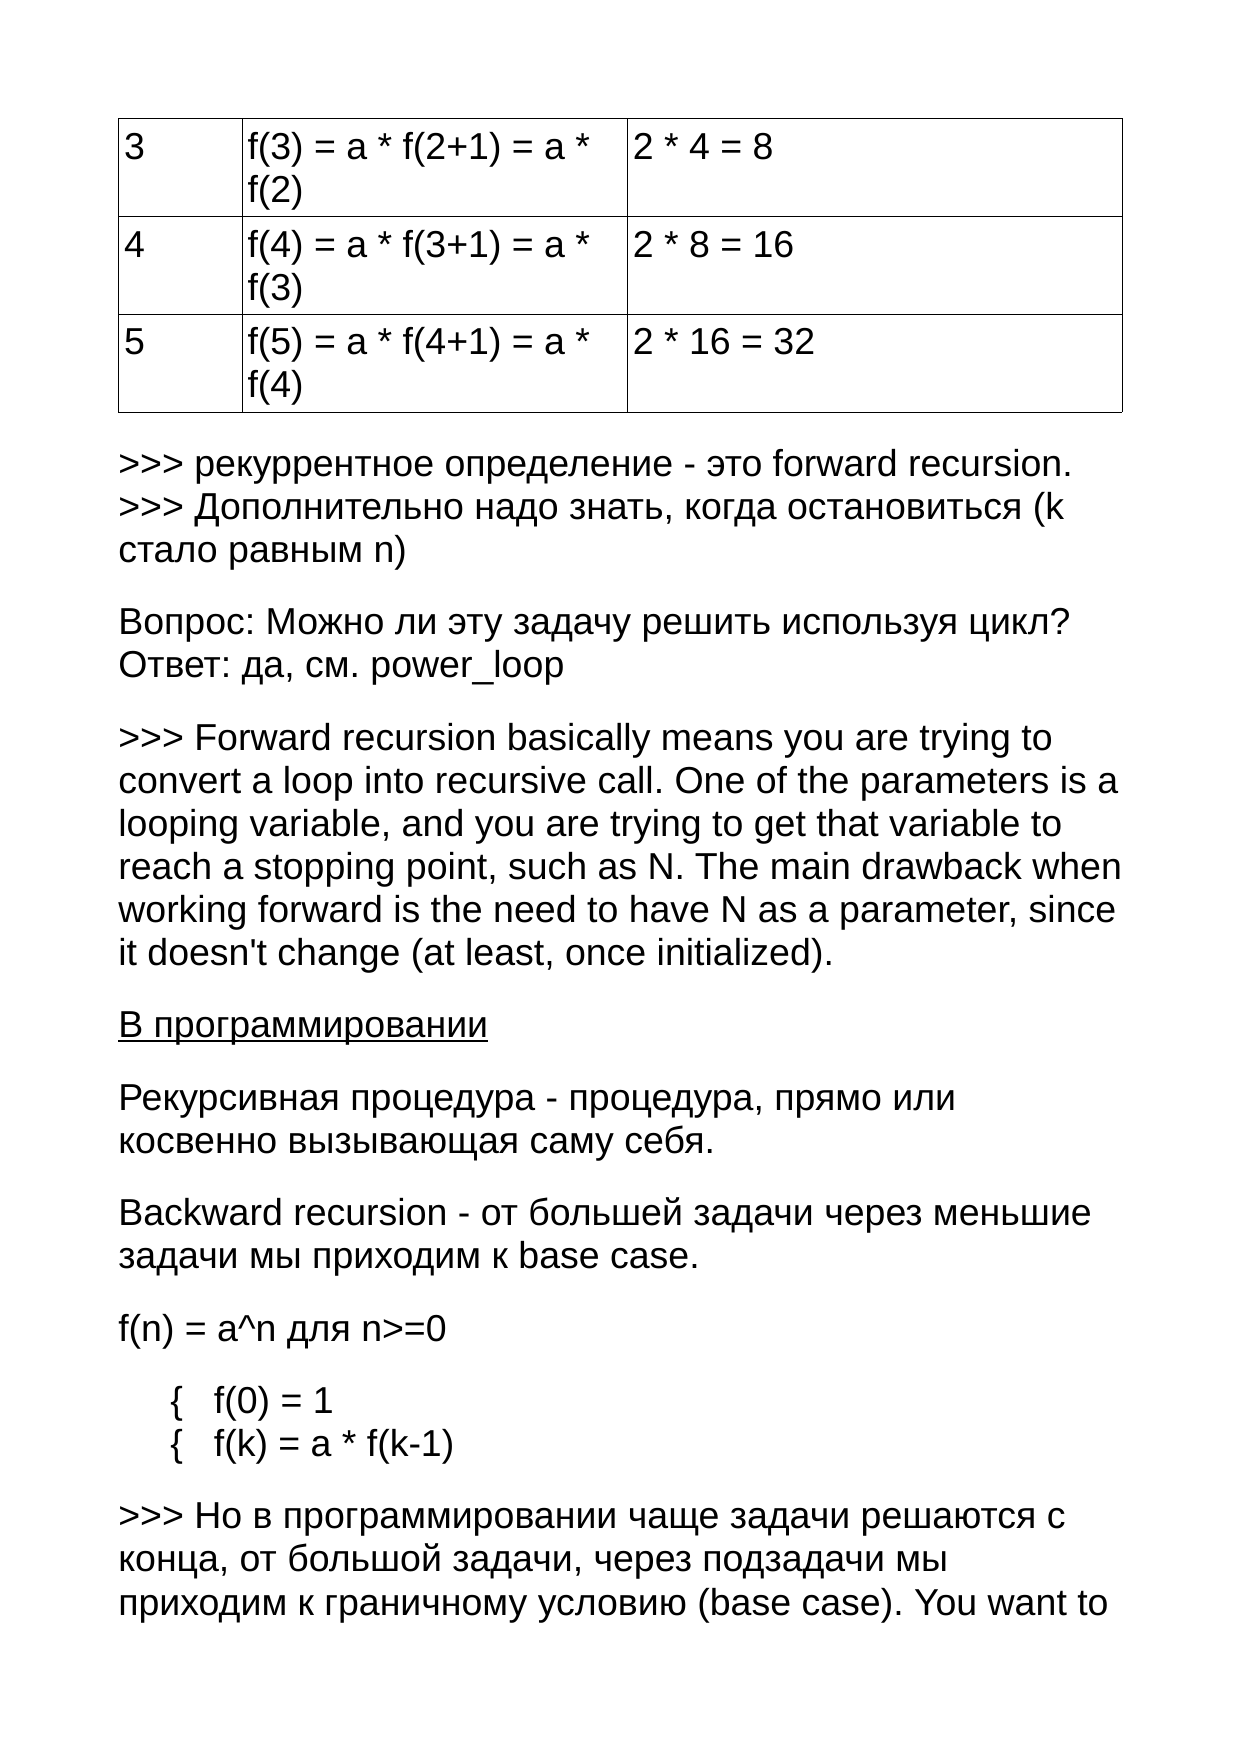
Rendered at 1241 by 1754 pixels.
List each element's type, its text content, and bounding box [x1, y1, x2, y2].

text >>> Но в программировании чаще задачи решаются с конца, от большой задачи, через подзадачи мы приходим к граничному условию (base case). You want to [118, 1493, 1122, 1623]
text В программировании [118, 1003, 1122, 1046]
text Рекурсивная процедура - процедура, прямо или косвенно вызывающая саму себя. [118, 1075, 1122, 1161]
table_cell f(5) = a * f(4+1) = a * f(4) [243, 315, 627, 412]
text >>> Forward recursion basically means you are trying to convert a loop into recursive call. One of the parameters is a looping variable, and you are trying to get that variable to reach a stopping point, such as N. The main drawback when working forward is the need to have N as a parameter, since it doesn't change (at least, once initialized). [118, 715, 1122, 973]
table_cell f(3) = a * f(2+1) = a * f(2) [243, 119, 627, 216]
table_cell f(4) = a * f(3+1) = a * f(3) [243, 217, 627, 314]
table_cell 2 * 16 = 32 [628, 315, 1122, 412]
table_cell 2 * 4 = 8 [628, 119, 1122, 216]
text { f(k) = a * f(k-1) [118, 1421, 1122, 1464]
table_cell 5 [119, 315, 242, 412]
text Ответ: да, см. power_loop [118, 642, 1122, 686]
table_cell 2 * 8 = 16 [628, 217, 1122, 314]
text Backward recursion - от большей задачи через меньшие задачи мы приходим к base case. [118, 1190, 1122, 1277]
text >>> рекуррентное определение - это forward recursion. >>> Дополнительно надо знать, когда остановиться (k стало равным n) [118, 441, 1122, 570]
text { f(0) = 1 [118, 1378, 1122, 1421]
text f(n) = a^n для n>=0 [118, 1306, 1122, 1349]
text Вопрос: Можно ли эту задачу решить используя цикл? [118, 599, 1122, 642]
table_cell 3 [119, 119, 242, 216]
table_cell 4 [119, 217, 242, 314]
